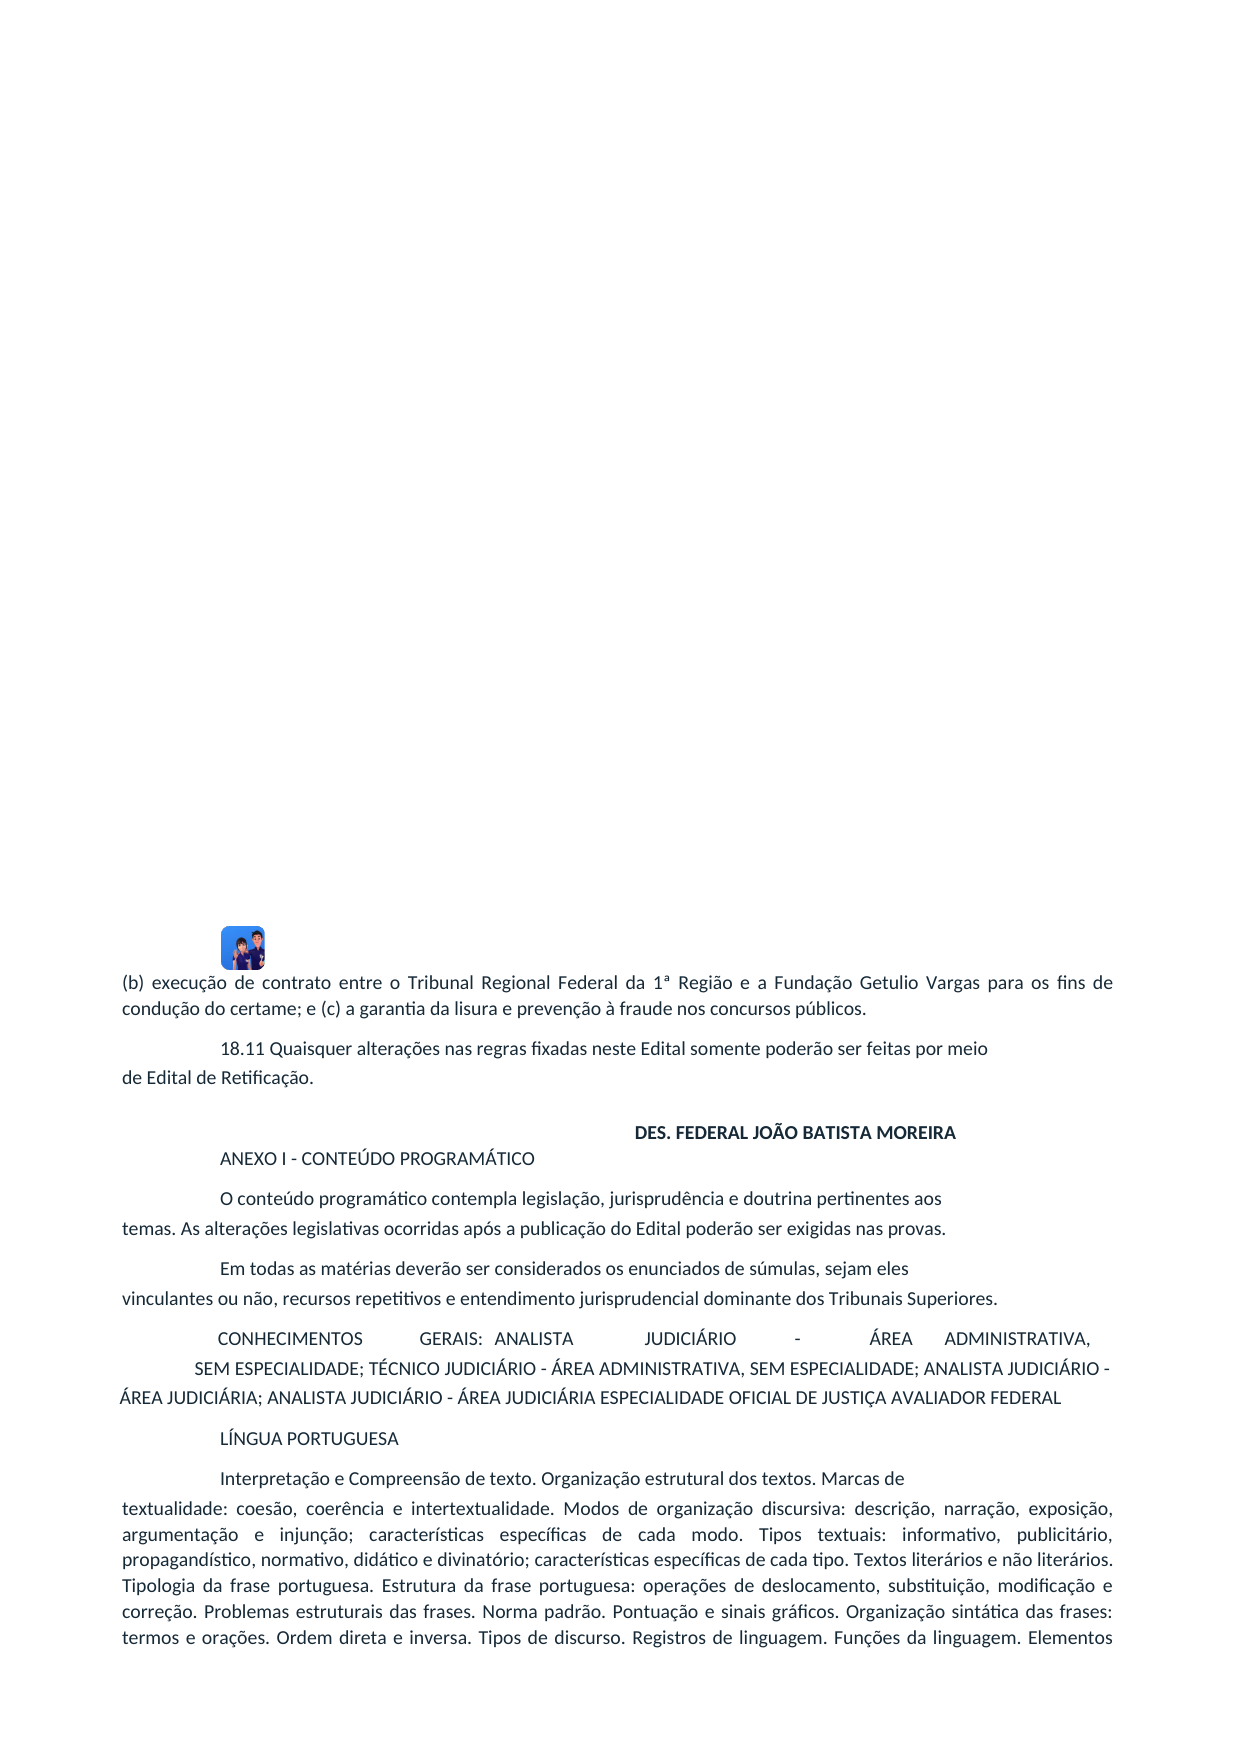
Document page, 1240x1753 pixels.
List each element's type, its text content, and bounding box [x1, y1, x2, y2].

text de Edital de Retificação. [122, 1065, 1115, 1089]
text (b) execução de contrato entre o Tribunal Regional Federal da 1ª Região e a Fundação Getulio Vargas para os fins de condução do certame; e (c) a garantia da lisura e prevenção à fraude nos concursos públicos. [122, 970, 1115, 1020]
text 18.11 Quaisquer alterações nas regras fixadas neste Edital somente poderão ser feitas por meio [220, 1036, 1115, 1060]
text CONHECIMENTOS GERAIS: ANALISTA JUDICIÁRIO - ÁREA ADMINISTRATIVA, SEM ESPECIALIDADE; TÉCNICO JUDICIÁRIO - ÁREA ADMINISTRATIVA, SEM ESPECIALIDADE; ANALISTA JUDICIÁRIO - ÁREA JUDICIÁRIA; ANALISTA JUDICIÁRIO - ÁREA JUDICIÁRIA ESPECIALIDADE OFICIAL DE JUSTIÇA AVALIADOR FEDERAL [119, 1326, 1116, 1409]
text textualidade: coesão, coerência e intertextualidade. Modos de organização discursiva: descrição, narração, exposição, argumentação e injunção; características específicas de cada modo. Tipos textuais: informativo, publicitário, propagandístico, normativo, didático e divinatório; características específicas de cada tipo. Textos literários e não literários. Tipologia da frase portuguesa. Estrutura da frase portuguesa: operações de deslocamento, substituição, modificação e correção. Problemas estruturais das frases. Norma padrão. Pontuação e sinais gráficos. Organização sintática das frases: termos e orações. Ordem direta e inversa. Tipos de discurso. Registros de linguagem. Funções da linguagem. Elementos [122, 1496, 1115, 1649]
text ANEXO I - CONTEÚDO PROGRAMÁTICO [220, 1146, 1115, 1170]
text Em todas as matérias deverão ser considerados os enunciados de súmulas, sejam eles [220, 1256, 1115, 1280]
text DES. FEDERAL JOÃO BATISTA MOREIRA [634, 1120, 1115, 1144]
text temas. As alterações legislativas ocorridas após a publicação do Edital poderão ser exigidas nas provas. [122, 1216, 1115, 1240]
text LÍNGUA PORTUGUESA [220, 1426, 1115, 1450]
text vinculantes ou não, recursos repetitivos e entendimento jurisprudencial dominante dos Tribunais Superiores. [122, 1286, 1115, 1310]
text O conteúdo programático contempla legislação, jurisprudência e doutrina pertinentes aos [220, 1186, 1115, 1211]
text Interpretação e Compreensão de texto. Organização estrutural dos textos. Marcas de [220, 1466, 1115, 1491]
